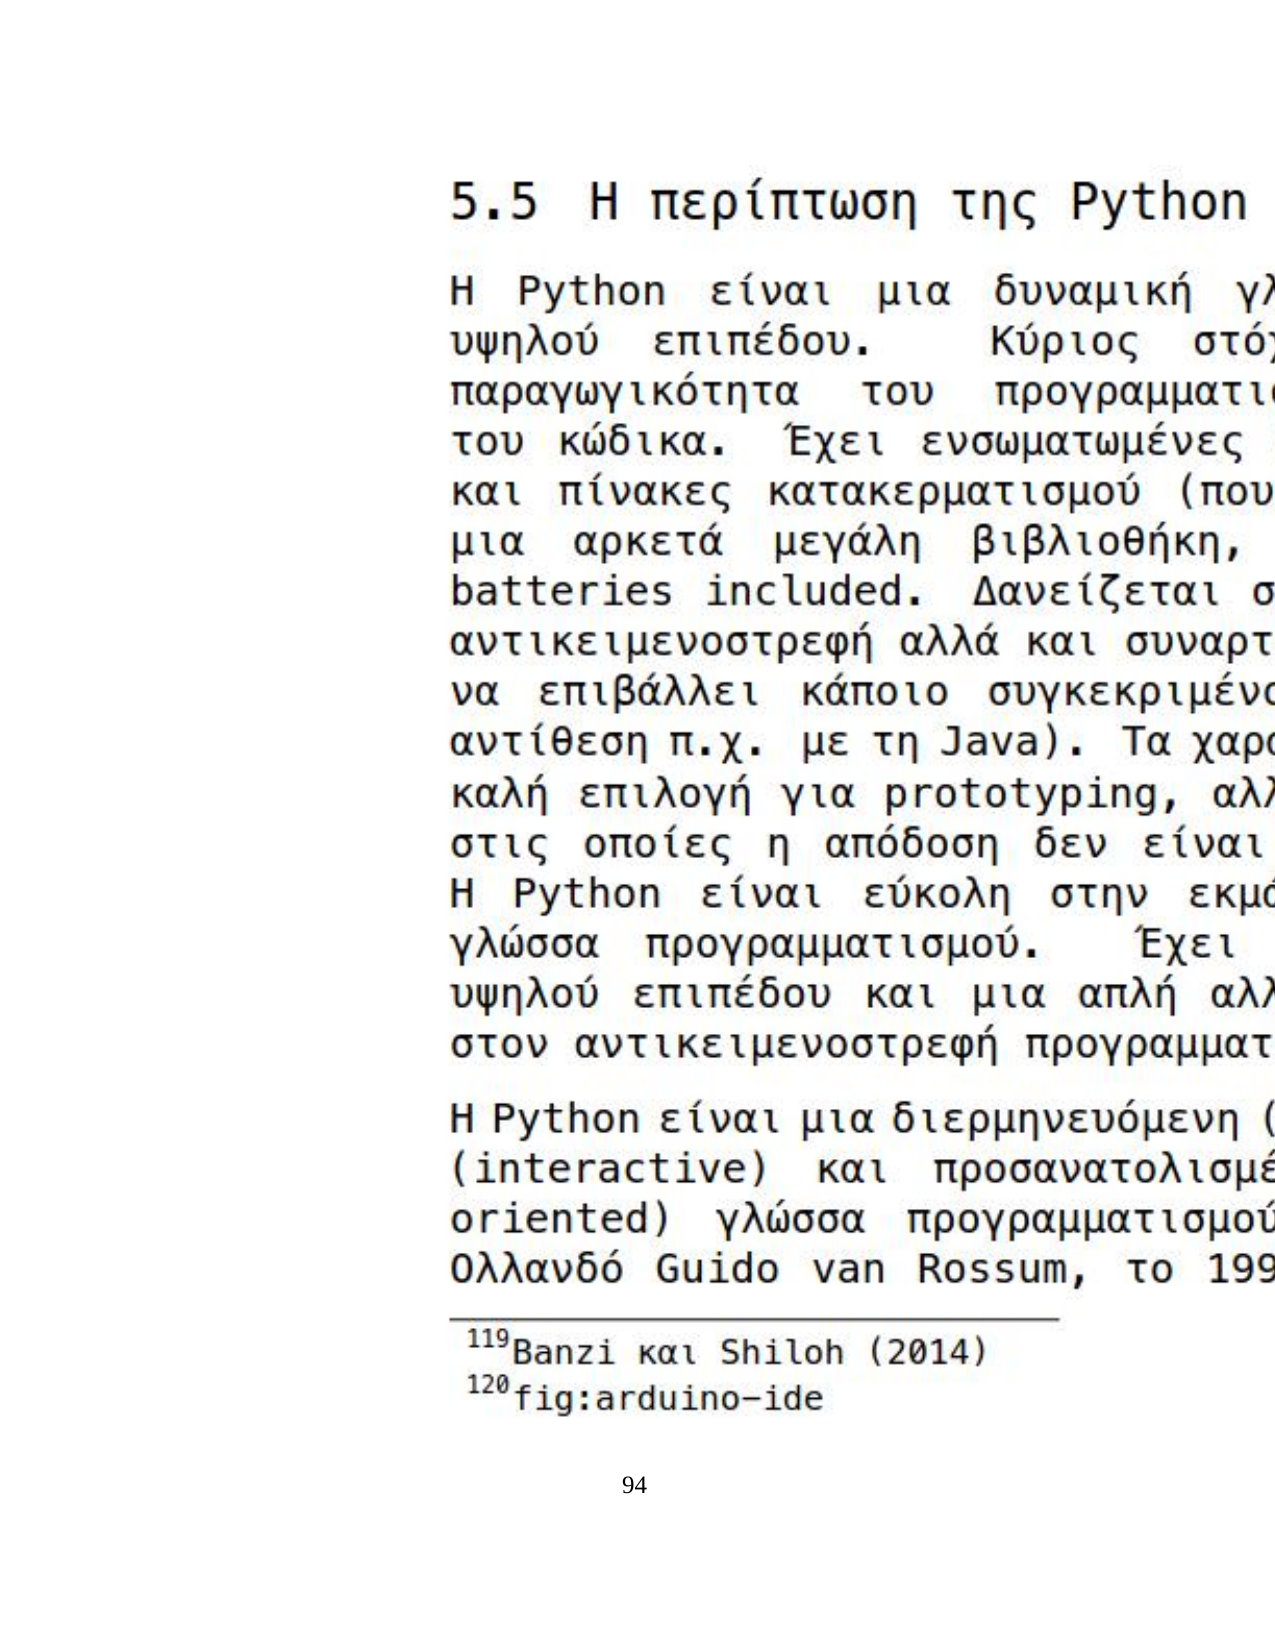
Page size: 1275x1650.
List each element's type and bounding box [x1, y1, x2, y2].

picture [150, 150, 1275, 1441]
